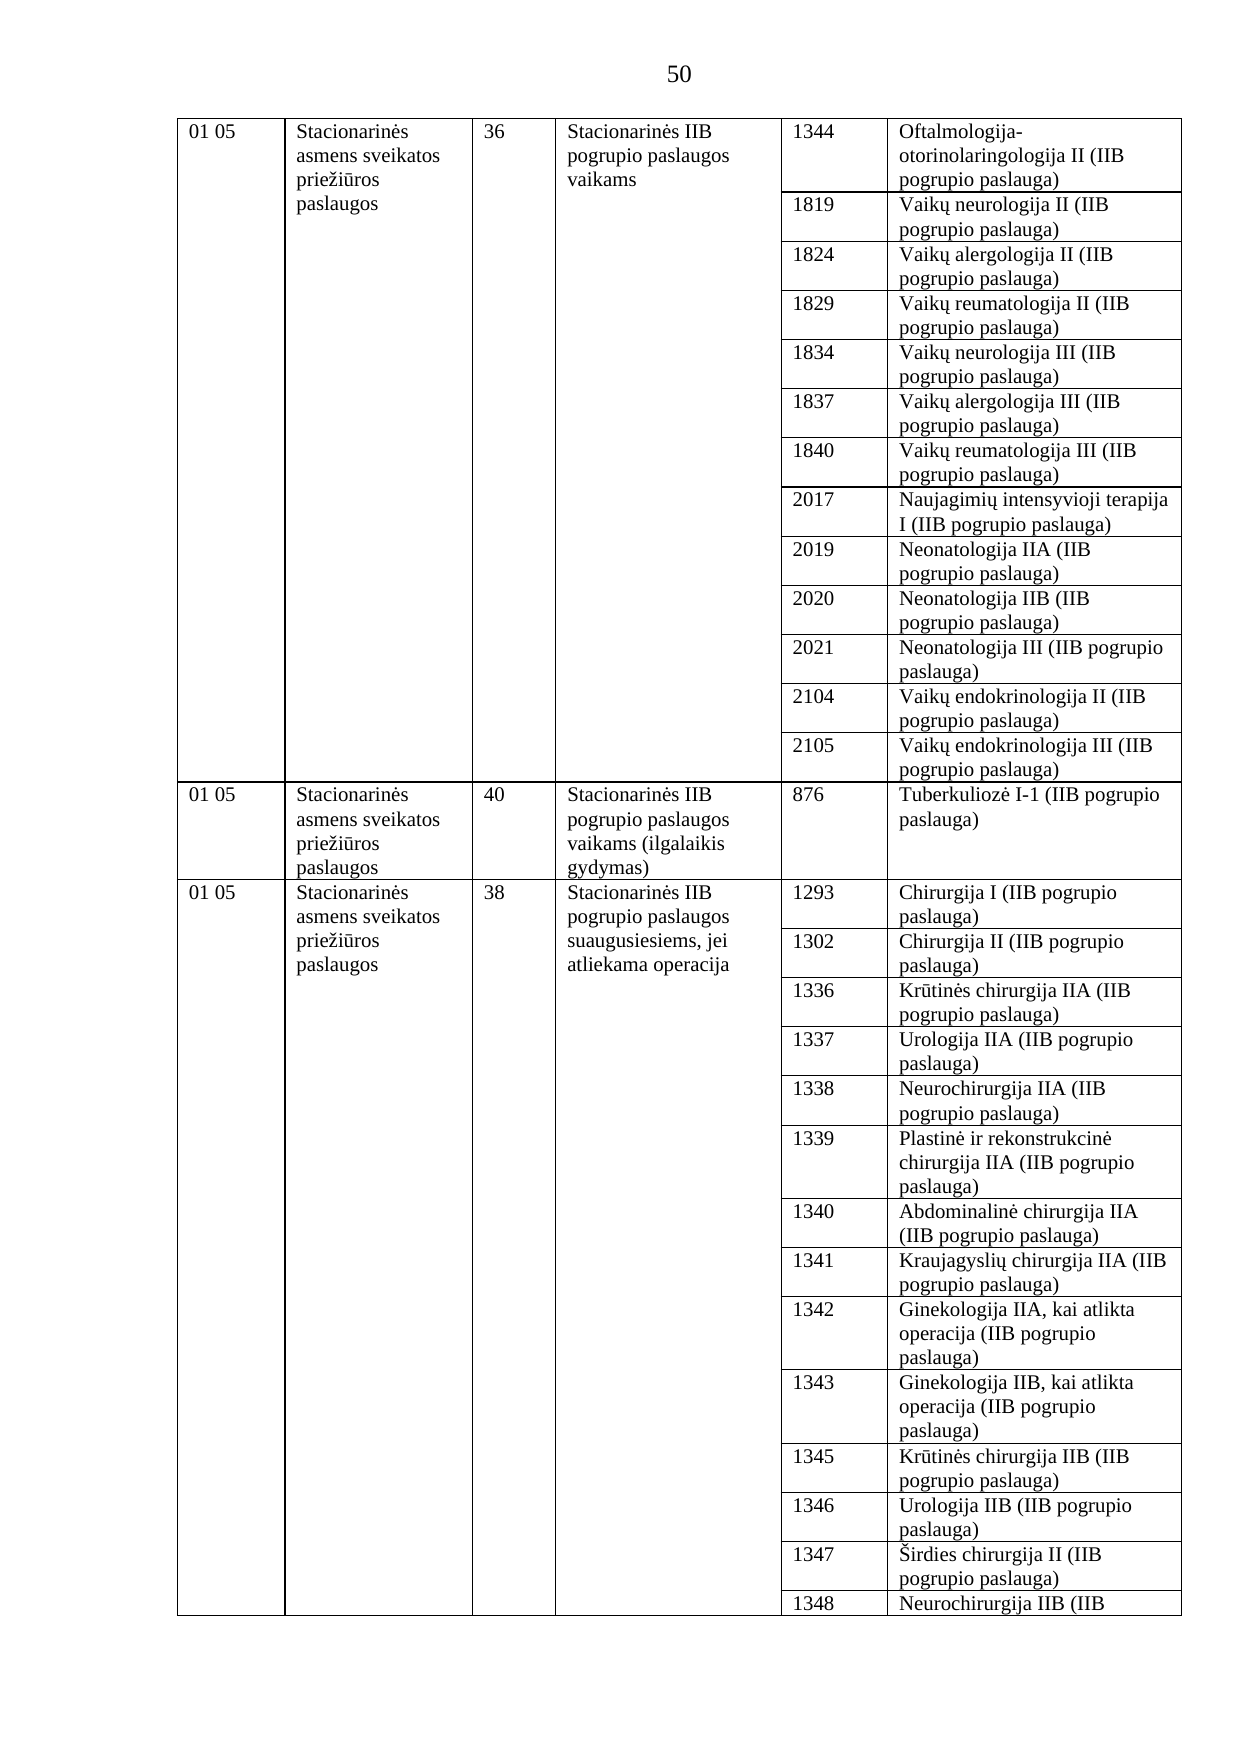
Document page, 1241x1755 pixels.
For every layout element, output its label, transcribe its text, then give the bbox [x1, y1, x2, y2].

table_cell Krūtinės chirurgija IIA (IIB pogrupio paslauga) [888, 978, 1181, 1026]
table_cell 2019 [782, 537, 887, 585]
table_cell 1829 [782, 291, 887, 339]
table_cell 1339 [782, 1126, 887, 1198]
table_cell Vaikų reumatologija III (IIB pogrupio paslauga) [888, 438, 1181, 486]
table_cell 1343 [782, 1370, 887, 1442]
table_cell Ginekologija IIA, kai atlikta operacija (IIB pogrupio paslauga) [888, 1297, 1181, 1369]
table_cell 01 05 [178, 119, 284, 781]
table_cell 1338 [782, 1076, 887, 1124]
table_cell 1824 [782, 242, 887, 290]
table_cell 2020 [782, 586, 887, 634]
table_cell 1346 [782, 1493, 887, 1541]
table_cell Tuberkuliozė I-1 (IIB pogrupio paslauga) [888, 783, 1181, 879]
table_cell Neurochirurgija IIB (IIB [888, 1591, 1181, 1615]
table_cell Vaikų endokrinologija III (IIB pogrupio paslauga) [888, 733, 1181, 781]
table_cell Neonatologija IIB (IIB pogrupio paslauga) [888, 586, 1181, 634]
table_cell 1834 [782, 340, 887, 388]
table_cell Oftalmologija-otorinolaringologija II (IIB pogrupio paslauga) [888, 119, 1181, 191]
table_cell 1345 [782, 1444, 887, 1492]
table_cell Chirurgija I (IIB pogrupio paslauga) [888, 880, 1181, 928]
table_cell 01 05 [178, 880, 284, 1615]
table_cell Vaikų endokrinologija II (IIB pogrupio paslauga) [888, 684, 1181, 732]
table_cell Neonatologija III (IIB pogrupio paslauga) [888, 635, 1181, 683]
table_cell 1336 [782, 978, 887, 1026]
table_cell 36 [473, 119, 555, 781]
table_cell Chirurgija II (IIB pogrupio paslauga) [888, 929, 1181, 977]
table_cell 1837 [782, 389, 887, 437]
table_cell 1840 [782, 438, 887, 486]
table_cell 1819 [782, 193, 887, 241]
table_cell 2017 [782, 488, 887, 536]
table_cell Stacionarinės IIB pogrupio paslaugos vaikams (ilgalaikis gydymas) [556, 783, 781, 879]
table_cell Stacionarinės IIB pogrupio paslaugos vaikams [556, 119, 781, 781]
table_cell 40 [473, 783, 555, 879]
table_cell 876 [782, 783, 887, 879]
table_cell Urologija IIB (IIB pogrupio paslauga) [888, 1493, 1181, 1541]
table_cell Naujagimių intensyvioji terapija I (IIB pogrupio paslauga) [888, 488, 1181, 536]
table_cell Urologija IIA (IIB pogrupio paslauga) [888, 1027, 1181, 1075]
table_cell 1341 [782, 1248, 887, 1296]
table_cell Ginekologija IIB, kai atlikta operacija (IIB pogrupio paslauga) [888, 1370, 1181, 1442]
table_cell 1302 [782, 929, 887, 977]
table_cell 1293 [782, 880, 887, 928]
table_cell 2021 [782, 635, 887, 683]
table_cell Vaikų neurologija II (IIB pogrupio paslauga) [888, 193, 1181, 241]
table_cell 1337 [782, 1027, 887, 1075]
table_cell Neonatologija IIA (IIB pogrupio paslauga) [888, 537, 1181, 585]
table_cell 38 [473, 880, 555, 1615]
table_cell Stacionarinės IIB pogrupio paslaugos suaugusiesiems, jei atliekama operacija [556, 880, 781, 1615]
table_cell 1348 [782, 1591, 887, 1615]
table_cell Stacionarinės asmens sveikatos priežiūros paslaugos [286, 880, 472, 1615]
table_cell 1340 [782, 1199, 887, 1247]
table_cell Abdominalinė chirurgija IIA (IIB pogrupio paslauga) [888, 1199, 1181, 1247]
table_cell 1344 [782, 119, 887, 191]
table_cell Širdies chirurgija II (IIB pogrupio paslauga) [888, 1542, 1181, 1590]
table_cell 2104 [782, 684, 887, 732]
table_cell Stacionarinės asmens sveikatos priežiūros paslaugos [286, 783, 472, 879]
table_cell Stacionarinės asmens sveikatos priežiūros paslaugos [286, 119, 472, 781]
table_cell 01 05 [178, 783, 284, 879]
table_cell Kraujagyslių chirurgija IIA (IIB pogrupio paslauga) [888, 1248, 1181, 1296]
table_cell 1347 [782, 1542, 887, 1590]
table_cell Vaikų neurologija III (IIB pogrupio paslauga) [888, 340, 1181, 388]
table_cell Krūtinės chirurgija IIB (IIB pogrupio paslauga) [888, 1444, 1181, 1492]
table_cell 2105 [782, 733, 887, 781]
table_cell Vaikų alergologija II (IIB pogrupio paslauga) [888, 242, 1181, 290]
table_cell Plastinė ir rekonstrukcinė chirurgija IIA (IIB pogrupio paslauga) [888, 1126, 1181, 1198]
table_cell 1342 [782, 1297, 887, 1369]
table_cell Vaikų reumatologija II (IIB pogrupio paslauga) [888, 291, 1181, 339]
table_cell Vaikų alergologija III (IIB pogrupio paslauga) [888, 389, 1181, 437]
table_cell Neurochirurgija IIA (IIB pogrupio paslauga) [888, 1076, 1181, 1124]
